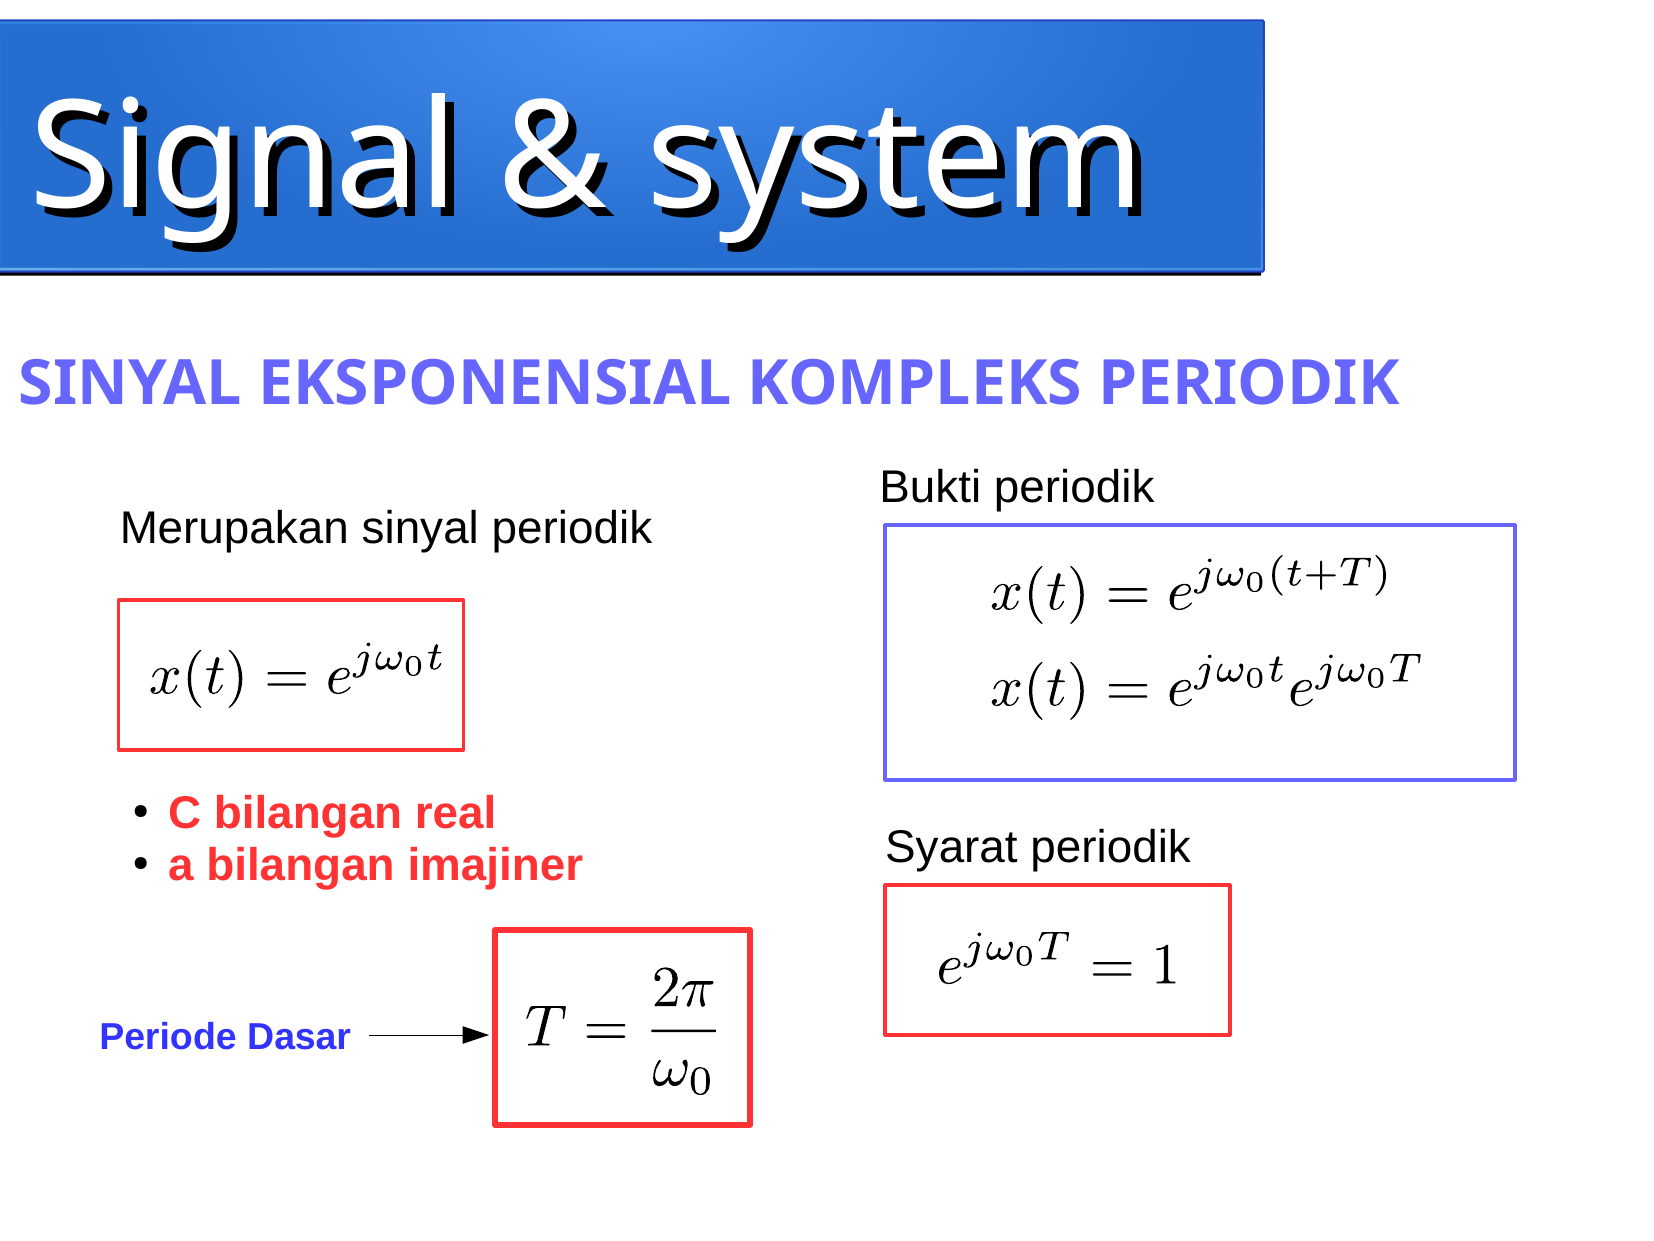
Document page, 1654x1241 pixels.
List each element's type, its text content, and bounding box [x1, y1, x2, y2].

text_box Merupakan sinyal periodik [105, 495, 668, 562]
text_box C bilangan real a bilangan imajiner [117, 780, 599, 898]
text_box [990, 555, 1423, 721]
text_box Periode Dasar [84, 1008, 366, 1066]
text_box [525, 967, 716, 1096]
text_box Syarat periodik [870, 813, 1207, 880]
text_box Bukti periodik [864, 453, 1170, 520]
text_box [936, 931, 1181, 985]
text_box [148, 642, 444, 709]
text_box SINYAL EKSPONENSIAL KOMPLEKS PERIODIK [4, 330, 1630, 423]
title Signal & system [29, 0, 1329, 325]
